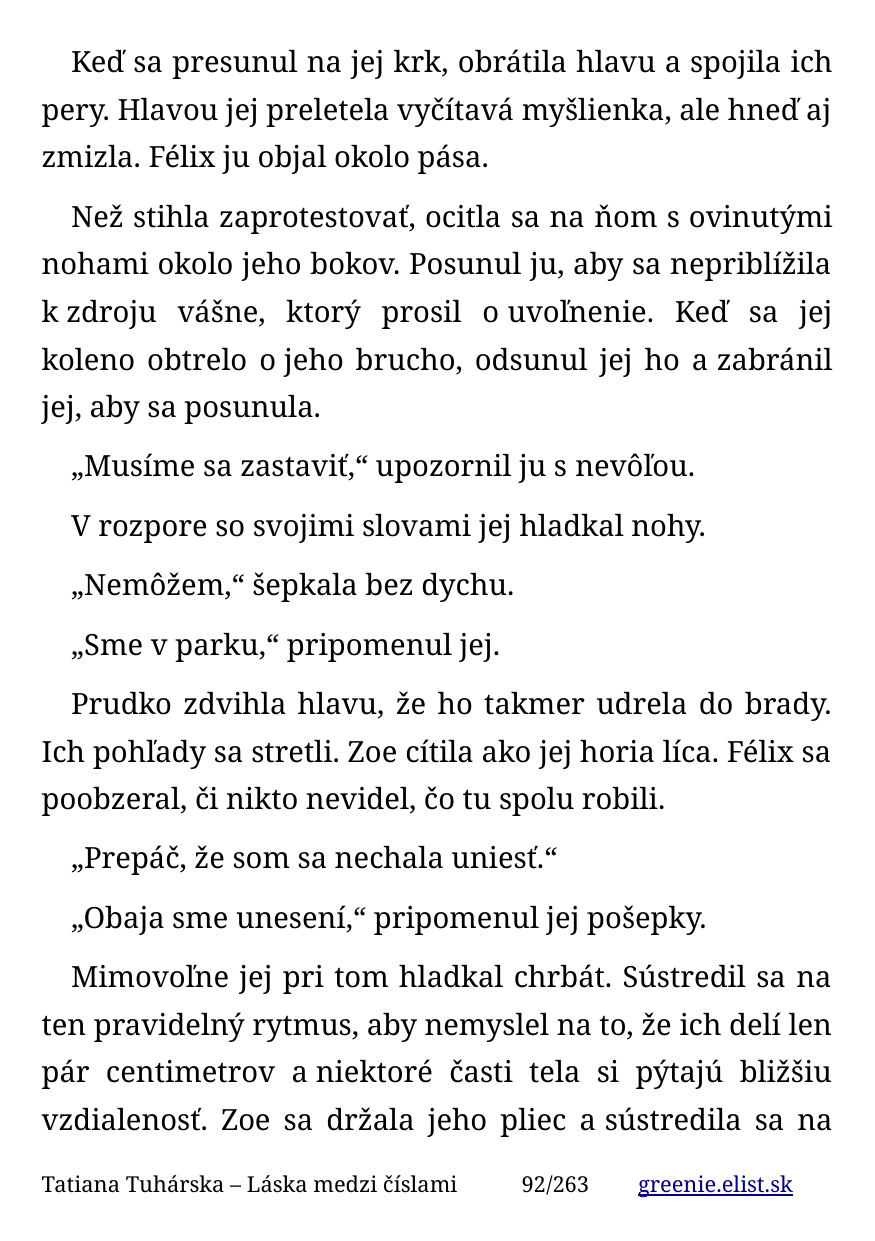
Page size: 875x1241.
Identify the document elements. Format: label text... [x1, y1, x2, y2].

text „Sme v parku,“ pripomenul jej. [41, 624, 833, 663]
text „Musíme sa zastaviť,“ upozornil ju s nevôľou. [41, 446, 833, 485]
text Keď sa presunul na jej krk, obrátila hlavu a spojila ich pery. Hlavou jej preletela vyčítavá myšlienka, ale hneď aj zmizla. Félix ju objal okolo pása. [41, 41, 833, 176]
text „Prepáč, že som sa nechala uniesť.“ [41, 838, 833, 877]
text „Nemôžem,“ šepkala bez dychu. [41, 564, 833, 604]
text Než stihla zaprotestovať, ocitla sa na ňom s ovinutými nohami okolo jeho bokov. Posunul ju, aby sa nepriblížila k zdroju vášne, ktorý prosil o uvoľnenie. Keď sa jej koleno obtrelo o jeho brucho, odsunul jej ho a zabránil jej, aby sa posunula. [41, 196, 833, 426]
text Prudko zdvihla hlavu, že ho takmer udrela do brady. Ich pohľady sa stretli. Zoe cítila ako jej horia líca. Félix sa poobzeral, či nikto nevidel, čo tu spolu robili. [41, 683, 833, 818]
text Mimovoľne jej pri tom hladkal chrbát. Sústredil sa na ten pravidelný rytmus, aby nemyslel na to, že ich delí len pár centimetrov a niektoré časti tela si pýtajú bližšiu vzdialenosť. Zoe sa držala jeho pliec a sústredila sa na [41, 957, 833, 1139]
text V rozpore so svojimi slovami jej hladkal nohy. [41, 505, 833, 545]
text „Obaja sme unesení,“ pripomenul jej pošepky. [41, 897, 833, 937]
